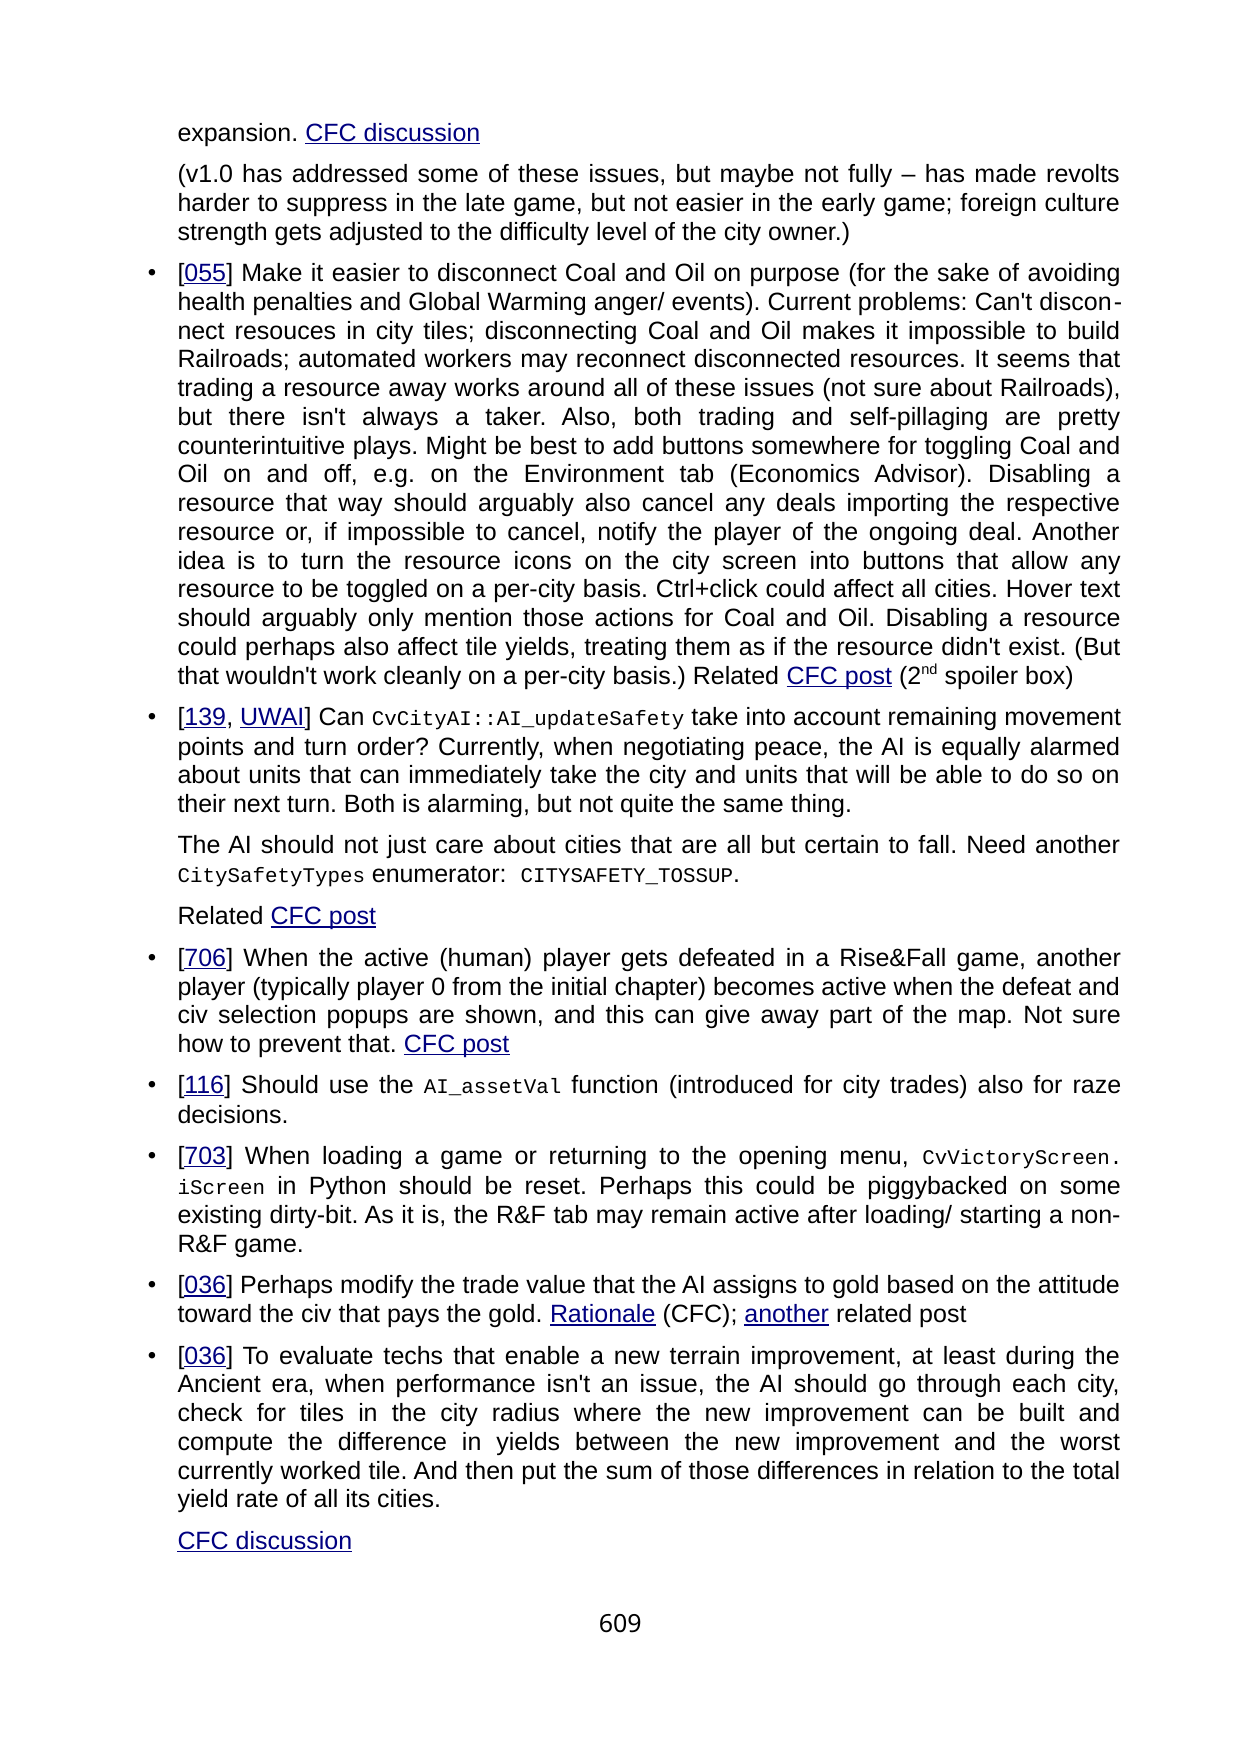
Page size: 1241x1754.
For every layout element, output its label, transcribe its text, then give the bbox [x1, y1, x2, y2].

list [036] To evaluate techs that enable a new terrain improvement, at least during the Ancient era, when performance isn't an issue, the AI should go through each city, check for tiles in the city radius where the new improvement can be built and compute the difference in yields between the new improvement and the worst currently worked tile. And then put the sum of those differences in relation to the total yield rate of all its cities. [148, 1341, 1122, 1513]
list [703] When loading a game or returning to the opening menu, CvVictoryScreen. iScreen in Python should be reset. Perhaps this could be piggybacked on some existing dirty-bit. As it is, the R&F tab may remain active after loading/ starting a non-R&F game. [148, 1141, 1122, 1258]
list [706] When the active (human) player gets defeated in a Rise&Fall game, another player (typically player 0 from the initial chapter) becomes active when the defeat and civ selection popups are shown, and this can give away part of the map. Not sure how to prevent that. CFC post [148, 943, 1122, 1058]
list (v1.0 has addressed some of these issues, but maybe not fully – has made revolts harder to suppress in the late game, but not easier in the early game; foreign culture strength gets adjusted to the difficulty level of the city owner.) [148, 159, 1122, 246]
list expansion. CFC discussion [148, 118, 1122, 147]
list [116] Should use the AI_assetVal function (introduced for city trades) also for raze decisions. [148, 1070, 1122, 1129]
list [055] Make it easier to disconnect Coal and Oil on purpose (for the sake of avoiding health penalties and Global Warming anger/ events). Current problems: Can't discon­nect resouces in city tiles; disconnecting Coal and Oil makes it impossible to build Railroads; automated workers may reconnect disconnected resources. It seems that trading a resource away works around all of these issues (not sure about Railroads), but there isn't always a taker. Also, both trading and self-pillaging are pretty counterintuitive plays. Might be best to add buttons somewhere for toggling Coal and Oil on and off, e.g. on the Environment tab (Economics Advisor). Disabling a resource that way should arguably also cancel any deals importing the respective resource or, if impossible to cancel, notify the player of the ongoing deal. Another idea is to turn the resource icons on the city screen into buttons that allow any resource to be toggled on a per-city basis. Ctrl+click could affect all cities. Hover text should arguably only mention those actions for Coal and Oil. Disabling a resource could perhaps also affect tile yields, treating them as if the resource didn't exist. (But that wouldn't work cleanly on a per-city basis.) Related CFC post (2nd spoiler box) [148, 258, 1122, 689]
list The AI should not just care about cities that are all but certain to fall. Need another CitySafetyTypes enumerator: CITYSAFETY_TOSSUP. [148, 830, 1122, 889]
list CFC discussion [148, 1526, 1122, 1554]
list [036] Perhaps modify the trade value that the AI assigns to gold based on the attitude toward the civ that pays the gold. Rationale (CFC); another related post [148, 1271, 1122, 1328]
list [139, UWAI] Can CvCityAI::AI_updateSafety take into account remaining movement points and turn order? Currently, when negotiating peace, the AI is equally alarmed about units that can immediately take the city and units that will be able to do so on their next turn. Both is alarming, but not quite the same thing. [148, 702, 1122, 818]
list Related CFC post [148, 901, 1122, 930]
